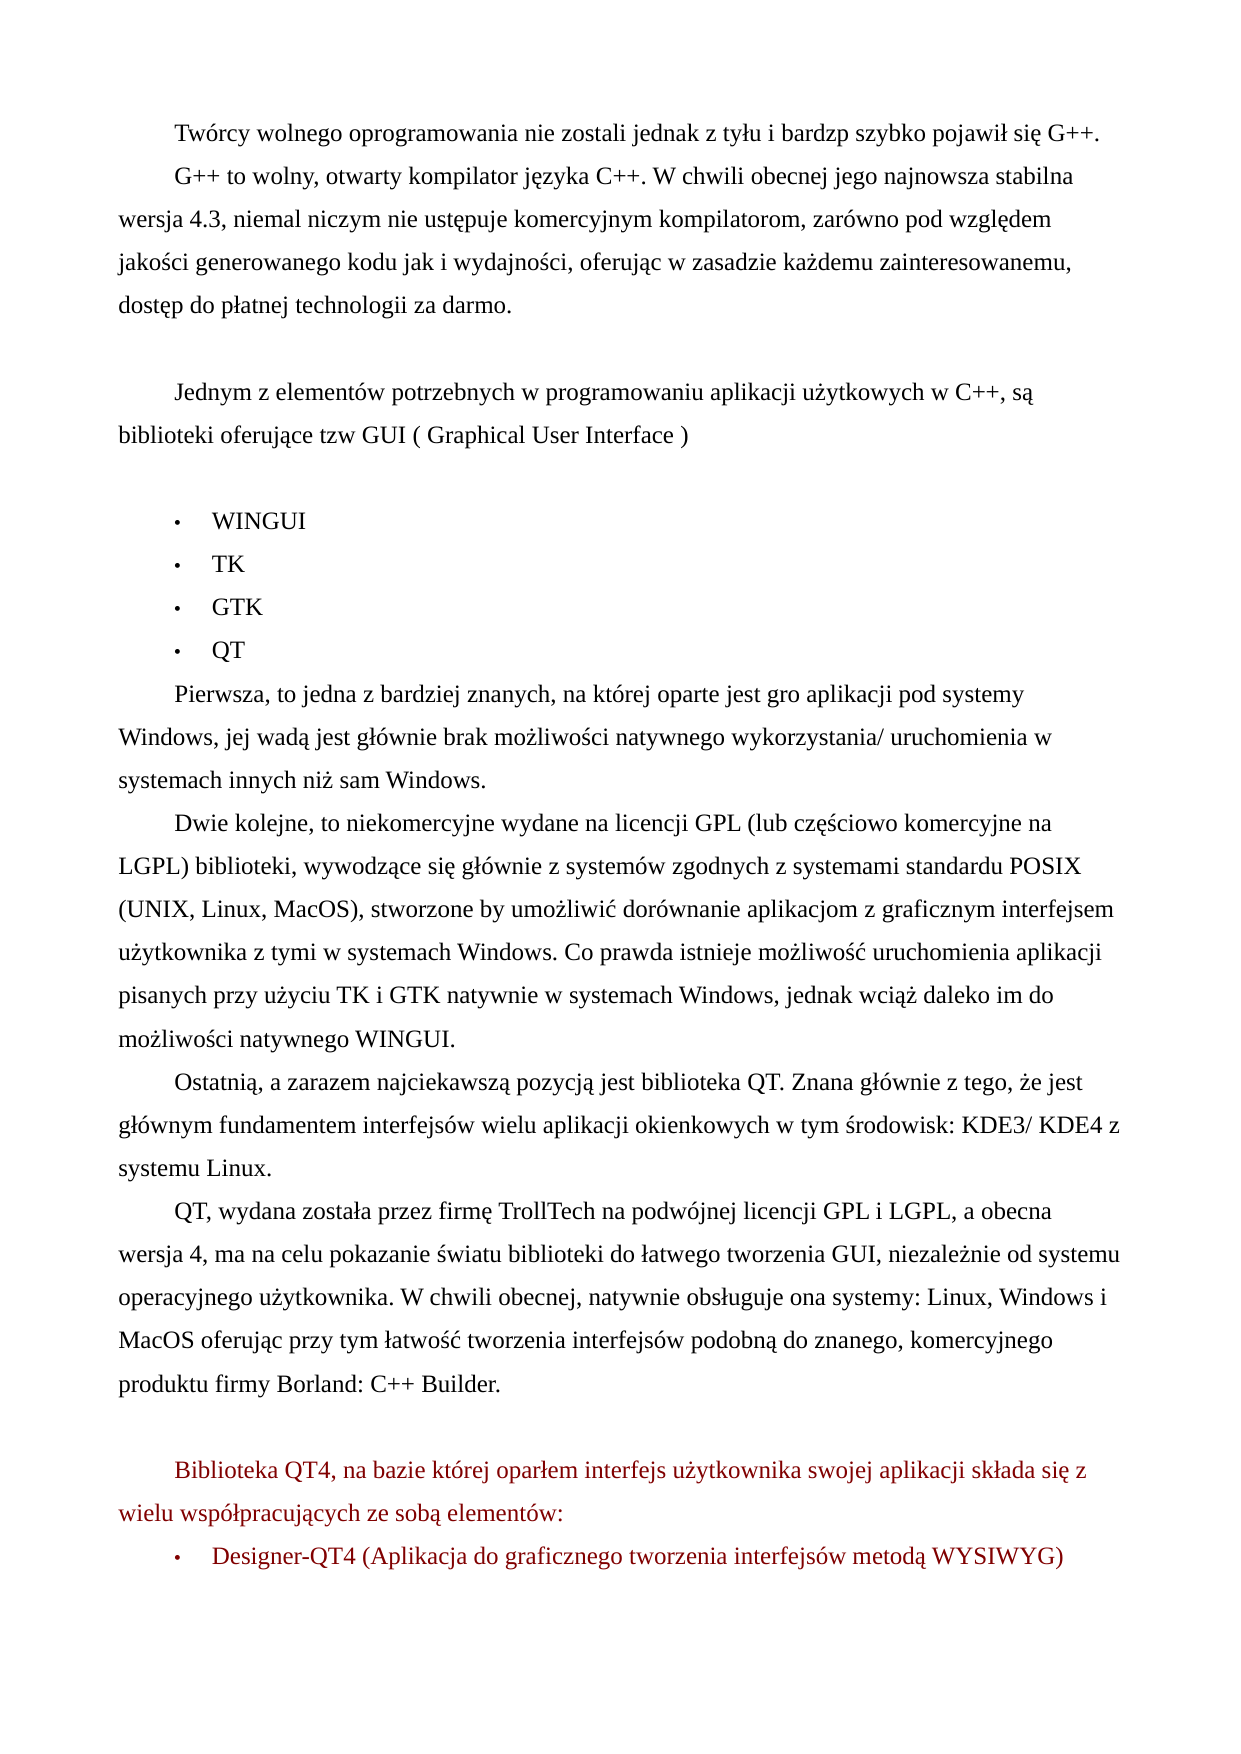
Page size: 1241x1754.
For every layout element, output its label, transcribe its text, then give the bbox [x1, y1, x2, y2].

list QT [118, 636, 1122, 664]
list Designer-QT4 (Aplikacja do graficznego tworzenia interfejsów metodą WYSIWYG) [118, 1541, 1122, 1570]
text Pierwsza, to jedna z bardziej znanych, na której oparte jest gro aplikacji pod systemy Windows, jej wadą jest głównie brak możliwości natywnego wykorzystania/ uruchomienia w systemach innych niż sam Windows. [118, 679, 1122, 794]
list WINGUI [118, 506, 1122, 535]
text G++ to wolny, otwarty kompilator języka C++. W chwili obecnej jego najnowsza stabilna wersja 4.3, niemal niczym nie ustępuje komercyjnym kompilatorom, zarówno pod względem jakości generowanego kodu jak i wydajności, oferując w zasadzie każdemu zainteresowanemu, dostęp do płatnej technologii za darmo. [118, 161, 1122, 319]
list TK [118, 549, 1122, 578]
text Dwie kolejne, to niekomercyjne wydane na licencji GPL (lub częściowo komercyjne na LGPL) biblioteki, wywodzące się głównie z systemów zgodnych z systemami standardu POSIX (UNIX, Linux, MacOS), stworzone by umożliwić dorównanie aplikacjom z graficznym interfejsem użytkownika z tymi w systemach Windows. Co prawda istnieje możliwość uruchomienia aplikacji pisanych przy użyciu TK i GTK natywnie w systemach Windows, jednak wciąż daleko im do możliwości natywnego WINGUI. [118, 808, 1122, 1052]
text Twórcy wolnego oprogramowania nie zostali jednak z tyłu i bardzp szybko pojawił się G++. [118, 118, 1122, 147]
text Biblioteka QT4, na bazie której oparłem interfejs użytkownika swojej aplikacji składa się z wielu współpracujących ze sobą elementów: [118, 1455, 1122, 1527]
text QT, wydana została przez firmę TrollTech na podwójnej licencji GPL i LGPL, a obecna wersja 4, ma na celu pokazanie światu biblioteki do łatwego tworzenia GUI, niezależnie od systemu operacyjnego użytkownika. W chwili obecnej, natywnie obsługuje ona systemy: Linux, Windows i MacOS oferując przy tym łatwość tworzenia interfejsów podobną do znanego, komercyjnego produktu firmy Borland: C++ Builder. [118, 1196, 1122, 1397]
text Jednym z elementów potrzebnych w programowaniu aplikacji użytkowych w C++, są biblioteki oferujące tzw GUI ( Graphical User Interface ) [118, 377, 1122, 449]
list GTK [118, 592, 1122, 621]
text Ostatnią, a zarazem najciekawszą pozycją jest biblioteka QT. Znana głównie z tego, że jest głównym fundamentem interfejsów wielu aplikacji okienkowych w tym środowisk: KDE3/ KDE4 z systemu Linux. [118, 1067, 1122, 1182]
